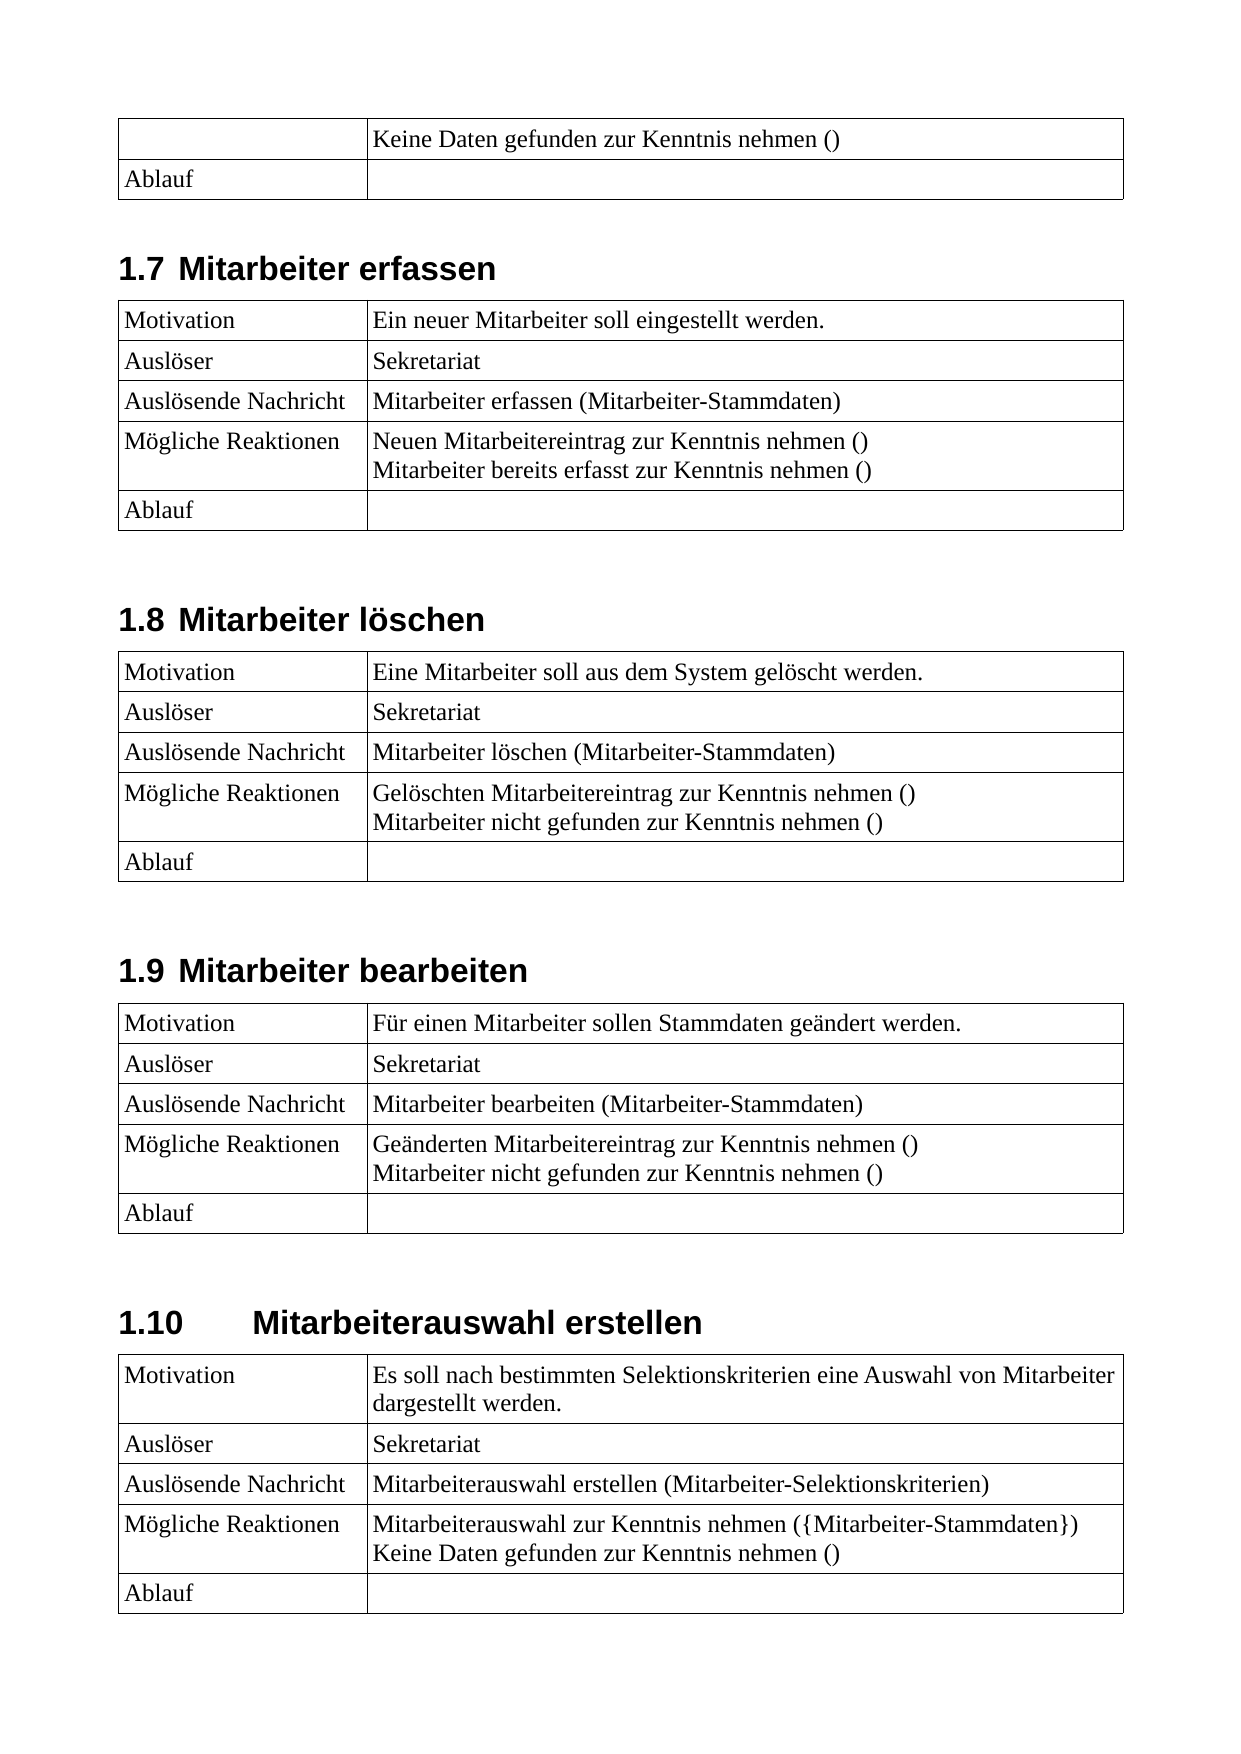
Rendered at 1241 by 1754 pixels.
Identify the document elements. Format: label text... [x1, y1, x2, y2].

table_cell [368, 160, 1123, 199]
table_cell [368, 1574, 1123, 1613]
table_cell Ablauf [119, 842, 367, 881]
table_cell [368, 1194, 1123, 1233]
table_header Ein neuer Mitarbeiter soll eingestellt werden. [368, 301, 1123, 340]
table_cell Auslösende Nachricht [119, 1084, 367, 1123]
table_cell Mögliche Reaktionen [119, 773, 367, 841]
subtitle Mitarbeiter bearbeiten [118, 951, 1122, 990]
table_cell Auslöser [119, 1044, 367, 1083]
table_header Eine Mitarbeiter soll aus dem System gelöscht werden. [368, 652, 1123, 691]
table_cell Sekretariat [368, 692, 1123, 732]
table_header Motivation [119, 1004, 367, 1043]
table_cell Auslösende Nachricht [119, 381, 367, 421]
table_cell Keine Daten gefunden zur Kenntnis nehmen () [368, 119, 1123, 158]
table_header Für einen Mitarbeiter sollen Stammdaten geändert werden. [368, 1004, 1123, 1043]
table_cell Ablauf [119, 1574, 367, 1613]
table_cell Neuen Mitarbeitereintrag zur Kenntnis nehmen () Mitarbeiter bereits erfasst zur Kenntnis nehmen () [368, 422, 1123, 489]
table_cell Auslöser [119, 692, 367, 732]
table_header Motivation [119, 1355, 367, 1423]
table_cell Mitarbeiter löschen (Mitarbeiter-Stammdaten) [368, 733, 1123, 772]
table_cell Auslösende Nachricht [119, 733, 367, 772]
table_cell Ablauf [119, 1194, 367, 1233]
table_cell Gelöschten Mitarbeitereintrag zur Kenntnis nehmen () Mitarbeiter nicht gefunden zur Kenntnis nehmen () [368, 773, 1123, 841]
table_cell [368, 491, 1123, 530]
table_cell [368, 842, 1123, 881]
table_cell Auslösende Nachricht [119, 1464, 367, 1504]
table_header Es soll nach bestimmten Selektionskriterien eine Auswahl von Mitarbeiter dargestellt werden. [368, 1355, 1123, 1423]
table_cell Mitarbeiterauswahl erstellen (Mitarbeiter-Selektionskriterien) [368, 1464, 1123, 1504]
table_cell Ablauf [119, 491, 367, 530]
subtitle Mitarbeiterauswahl erstellen [118, 1303, 1122, 1341]
table_cell Mögliche Reaktionen [119, 1505, 367, 1573]
table_cell Auslöser [119, 1424, 367, 1463]
table_cell Ablauf [119, 160, 367, 199]
table_cell Sekretariat [368, 1044, 1123, 1083]
table_cell Mögliche Reaktionen [119, 422, 367, 489]
table_cell Mögliche Reaktionen [119, 1125, 367, 1192]
table_cell Mitarbeiterauswahl zur Kenntnis nehmen ({Mitarbeiter-Stammdaten}) Keine Daten gefunden zur Kenntnis nehmen () [368, 1505, 1123, 1573]
table_cell Mitarbeiter bearbeiten (Mitarbeiter-Stammdaten) [368, 1084, 1123, 1123]
table_cell Sekretariat [368, 1424, 1123, 1463]
table_cell Sekretariat [368, 341, 1123, 380]
subtitle Mitarbeiter erfassen [118, 248, 1122, 287]
table_header Motivation [119, 652, 367, 691]
table_cell Auslöser [119, 341, 367, 380]
table_cell [119, 119, 367, 158]
table_cell Mitarbeiter erfassen (Mitarbeiter-Stammdaten) [368, 381, 1123, 421]
table_cell Geänderten Mitarbeitereintrag zur Kenntnis nehmen () Mitarbeiter nicht gefunden zur Kenntnis nehmen () [368, 1125, 1123, 1192]
subtitle Mitarbeiter löschen [118, 600, 1122, 638]
table_header Motivation [119, 301, 367, 340]
